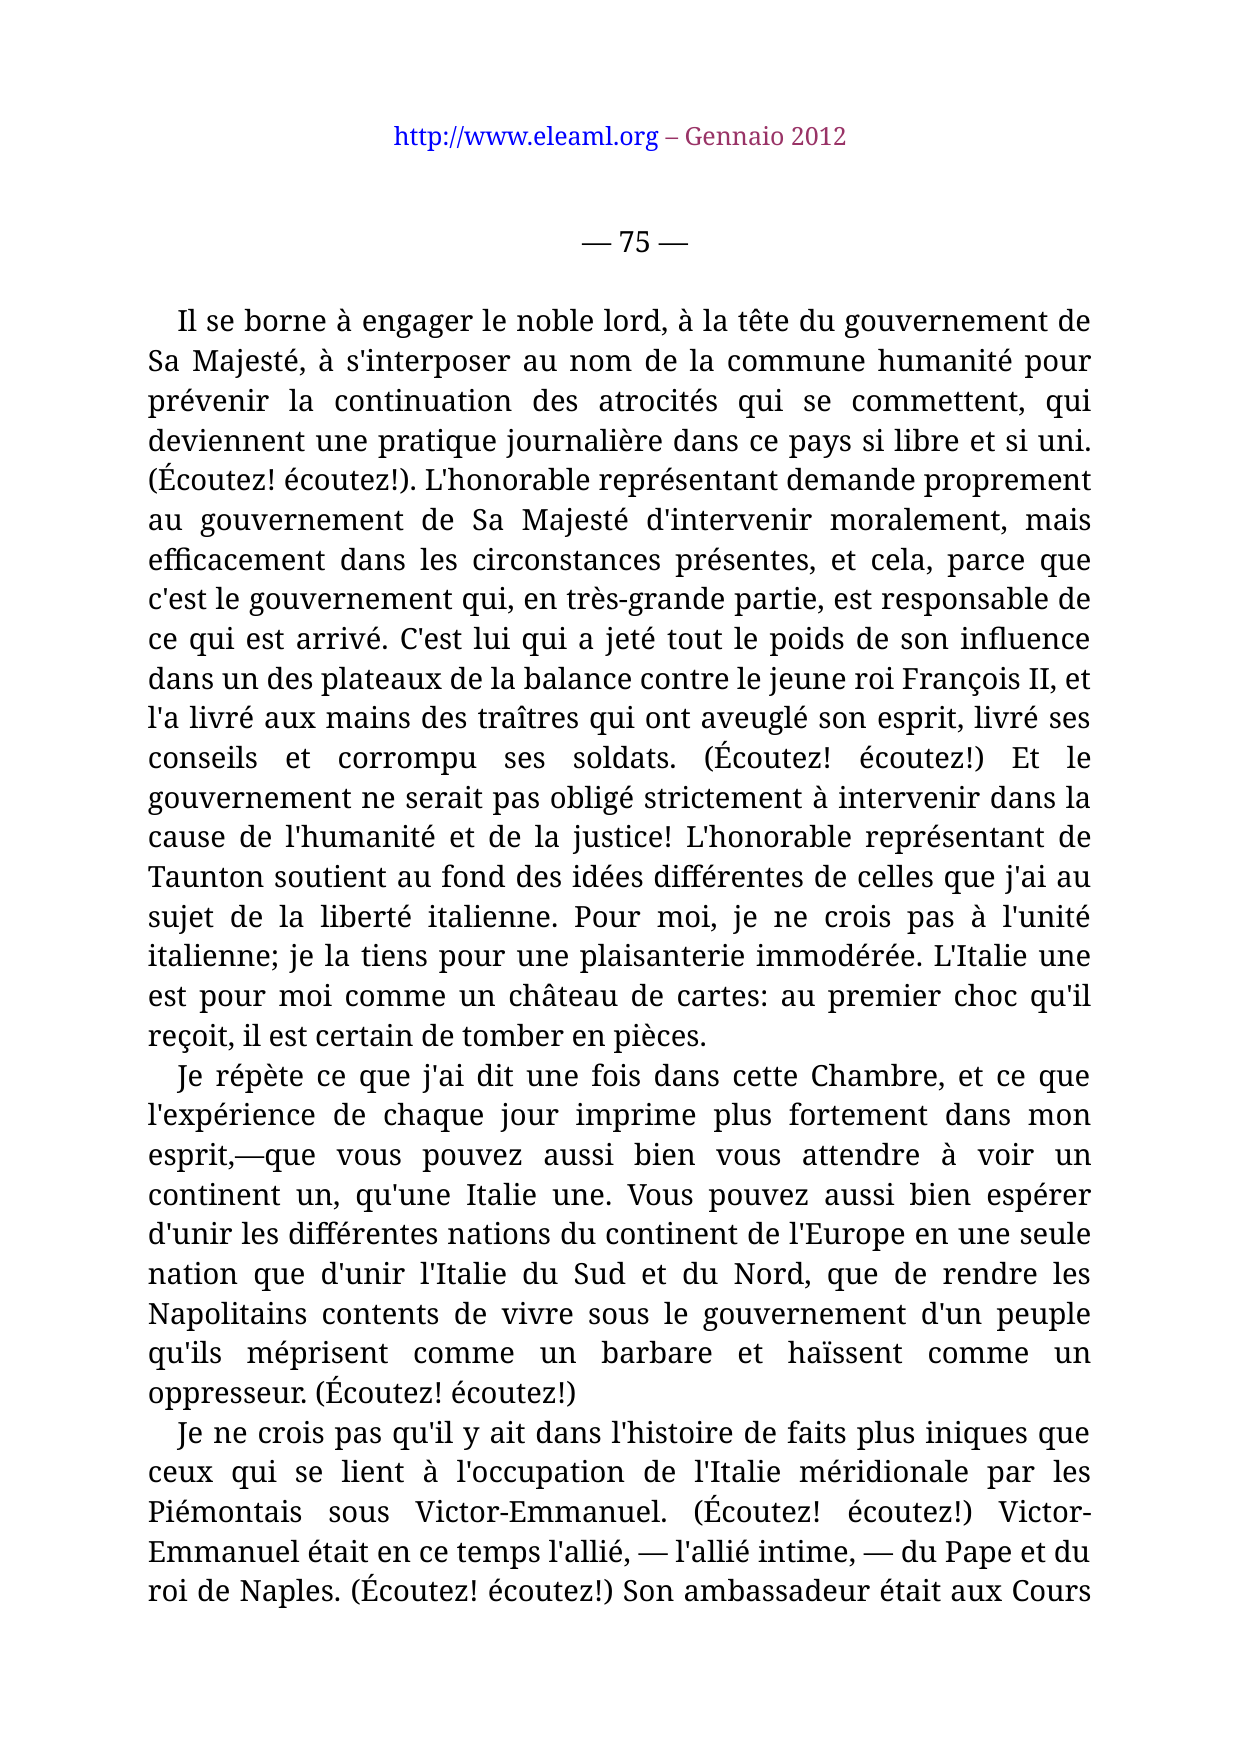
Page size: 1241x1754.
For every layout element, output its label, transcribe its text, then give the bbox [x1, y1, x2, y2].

text Il se borne à engager le noble lord, à la tête du gouvernement de Sa Majesté, à s'interposer au nom de la commune humanité pour prévenir la continuation des atrocités qui se commettent, qui deviennent une pratique journalière dans ce pays si libre et si uni. (Écoutez! écoutez!). L'honorable représentant demande proprement au gouvernement de Sa Majesté d'intervenir moralement, mais efficacement dans les circonstances présentes, et cela, parce que c'est le gouvernement qui, en très-grande partie, est responsable de ce qui est arrivé. C'est lui qui a jeté tout le poids de son influence dans un des plateaux de la balance contre le jeune roi François II, et l'a livré aux mains des traîtres qui ont aveuglé son esprit, livré ses conseils et corrompu ses soldats. (Écoutez! écoutez!) Et le gouvernement ne serait pas obligé strictement à intervenir dans la cause de l'humanité et de la justice! L'honorable représentant de Taunton soutient au fond des idées différentes de celles que j'ai au sujet de la liberté italienne. Pour moi, je ne crois pas à l'unité italienne; je la tiens pour une plaisanterie immodérée. L'Italie une est pour moi comme un château de cartes: au premier choc qu'il reçoit, il est certain de tomber en pièces. [148, 301, 1093, 1055]
text — 75 — [148, 221, 1093, 261]
text Je ne crois pas qu'il y ait dans l'histoire de faits plus iniques que ceux qui se lient à l'occupation de l'Italie méridionale par les Piémontais sous Victor-Emmanuel. (Écoutez! écoutez!) Victor-Emmanuel était en ce temps l'allié, — l'allié intime, — du Pape et du roi de Naples. (Écoutez! écoutez!) Son ambassadeur était aux Cours [148, 1412, 1093, 1610]
text Je répète ce que j'ai dit une fois dans cette Chambre, et ce que l'expérience de chaque jour imprime plus fortement dans mon esprit,—que vous pouvez aussi bien vous attendre à voir un continent un, qu'une Italie une. Vous pouvez aussi bien espérer d'unir les différentes nations du continent de l'Europe en une seule nation que d'unir l'Italie du Sud et du Nord, que de rendre les Napolitains contents de vivre sous le gouvernement d'un peuple qu'ils méprisent comme un barbare et haïssent comme un oppresseur. (Écoutez! écoutez!) [148, 1055, 1093, 1412]
